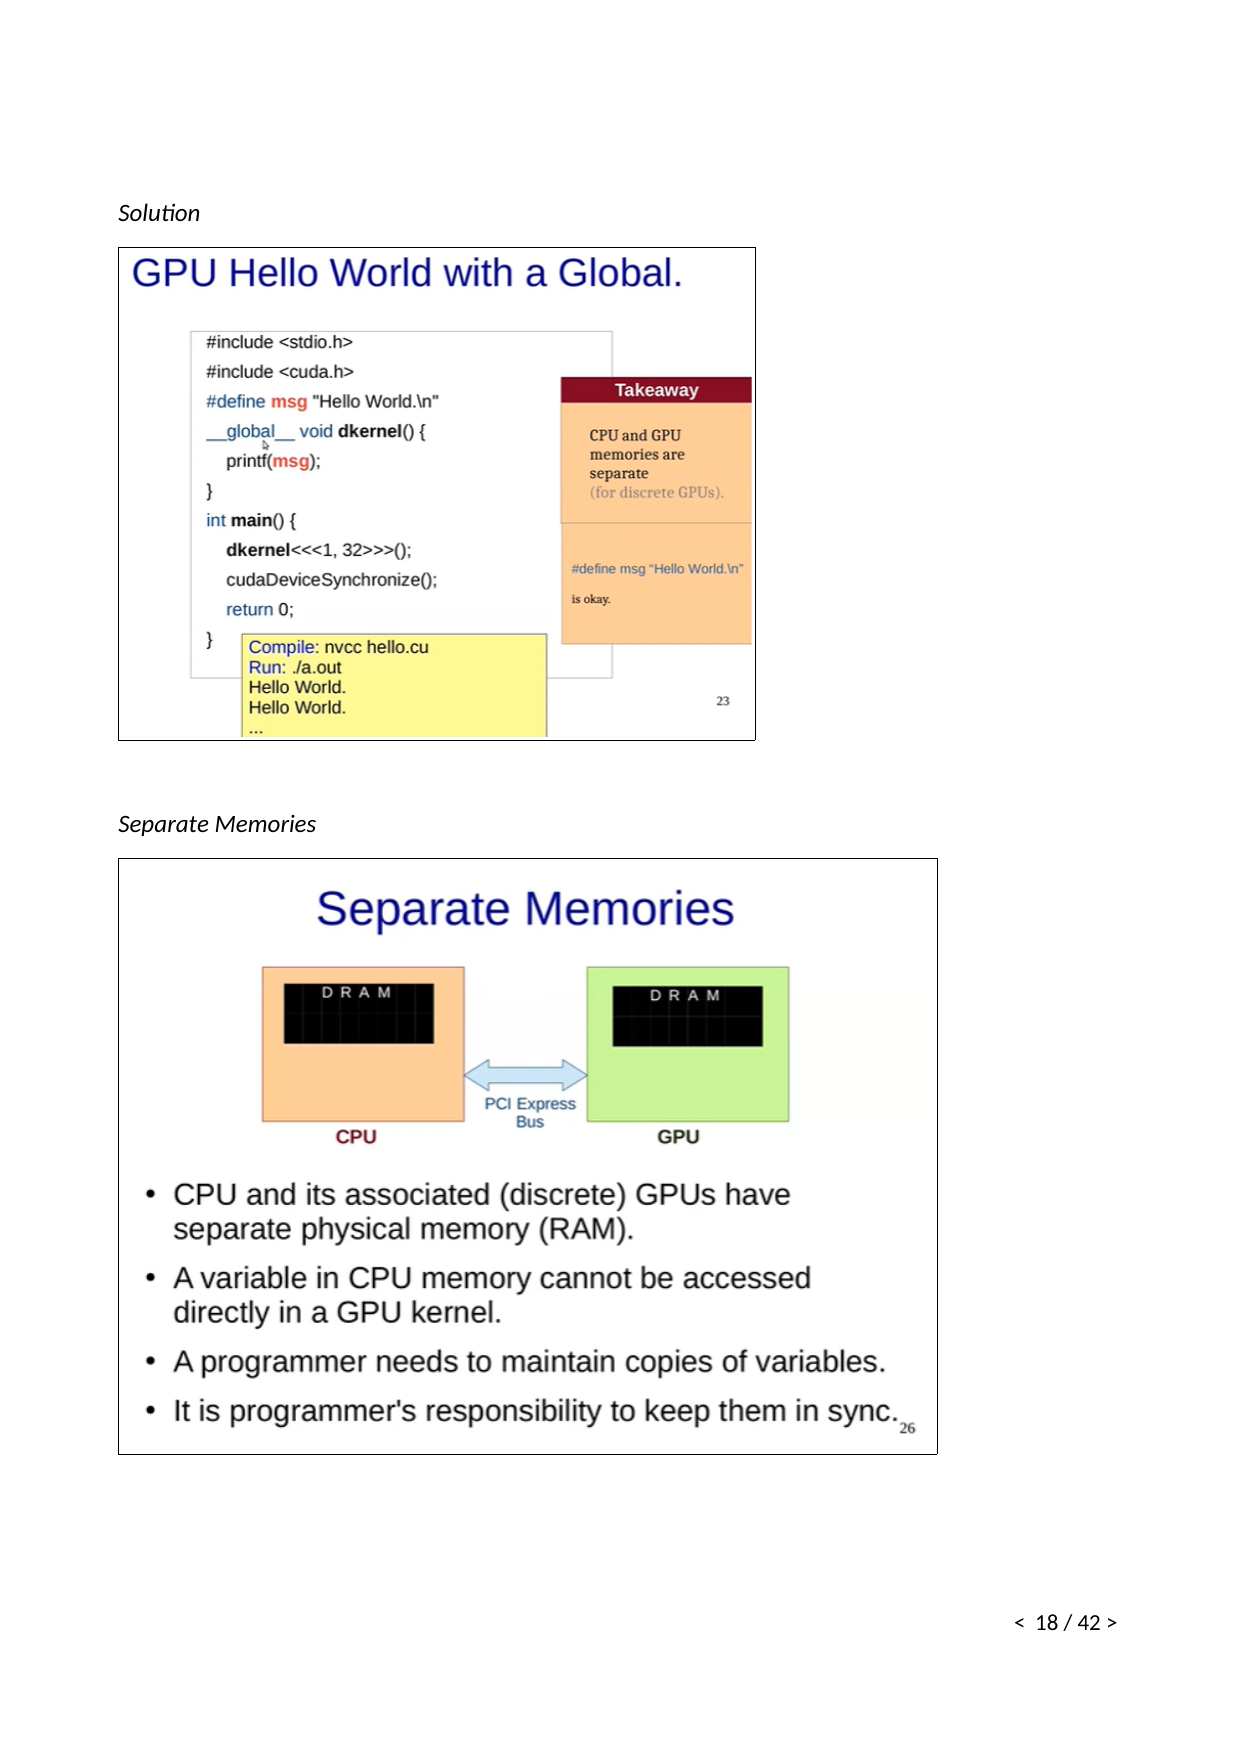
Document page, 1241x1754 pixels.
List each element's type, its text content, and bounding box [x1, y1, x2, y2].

picture [121, 249, 752, 737]
picture [121, 861, 934, 1452]
text Solution [118, 197, 1122, 228]
text Separate Memories [118, 808, 1122, 839]
